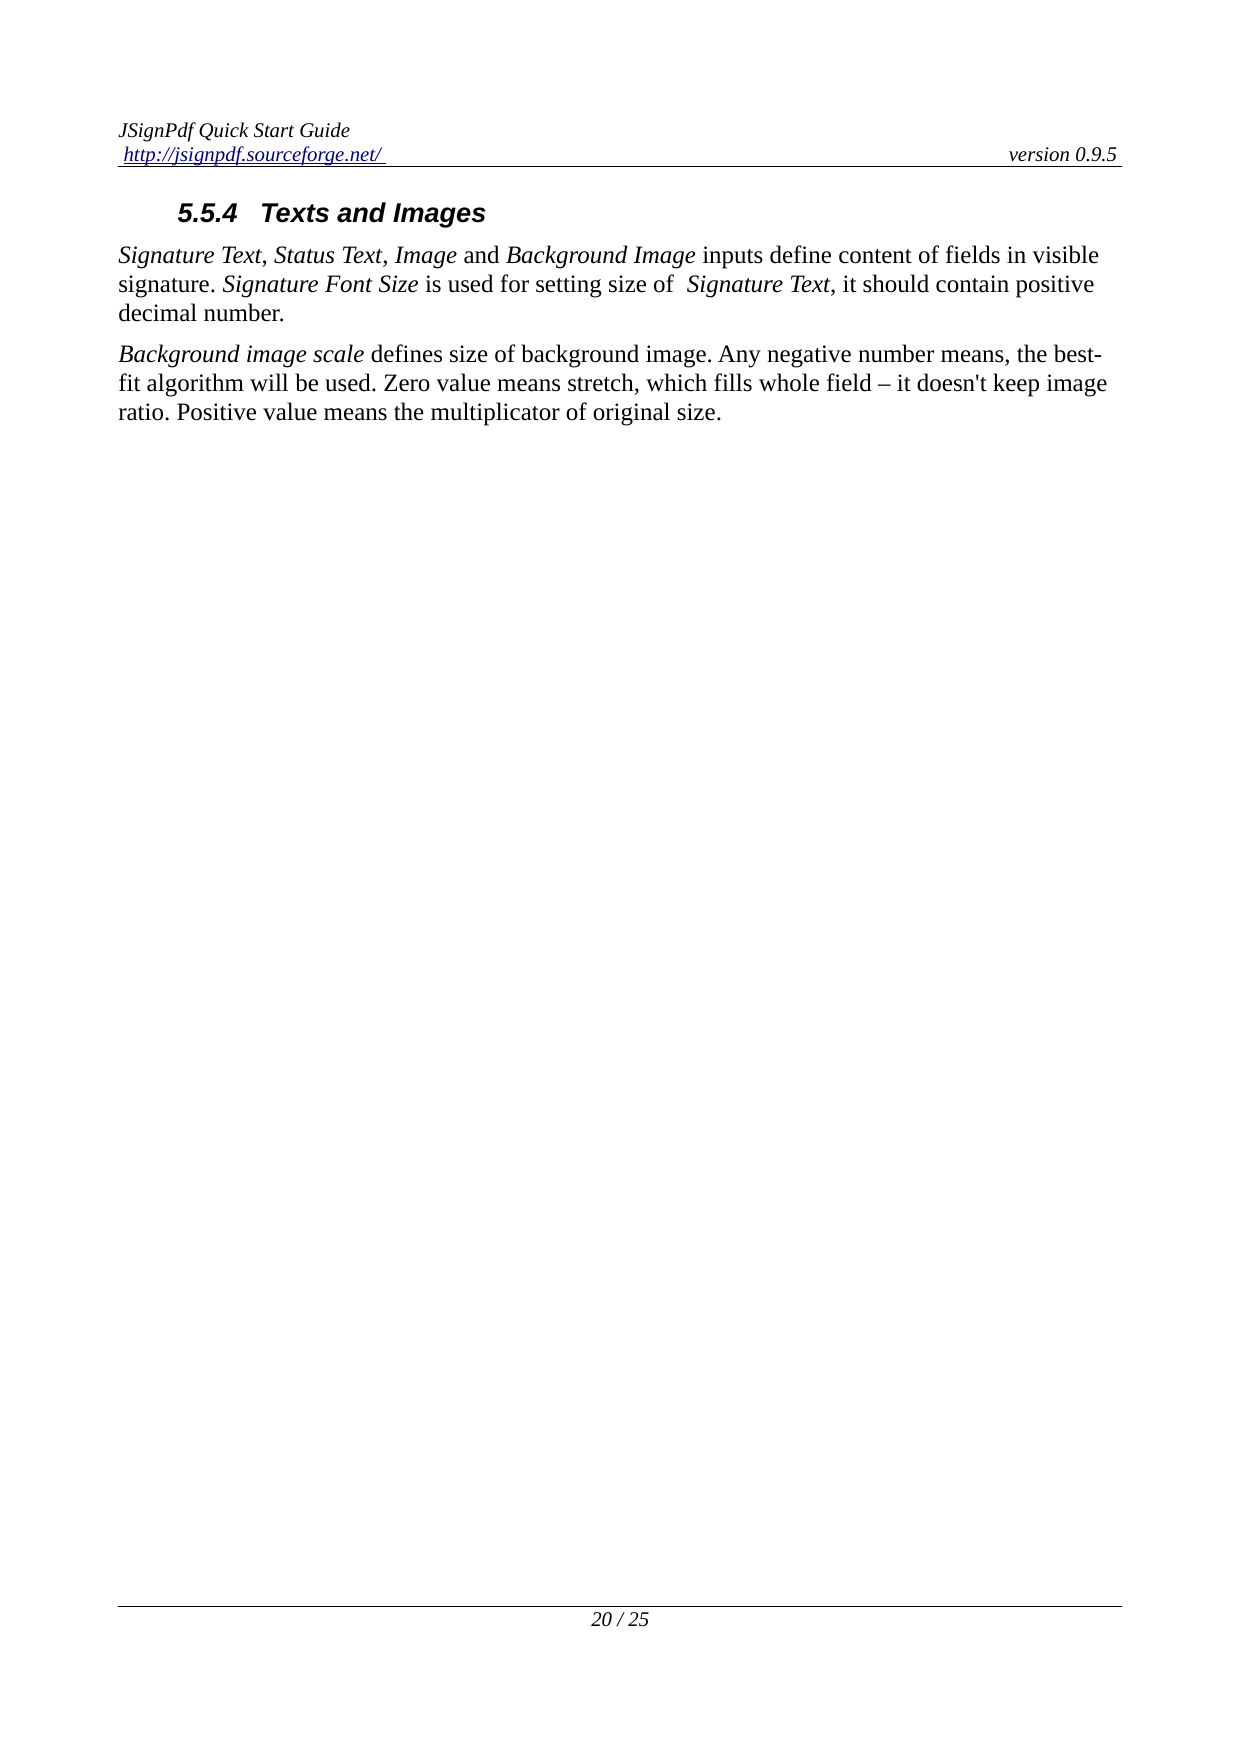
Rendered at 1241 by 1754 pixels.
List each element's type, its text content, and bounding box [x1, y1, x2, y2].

subtitle Texts and Images [177, 197, 1122, 228]
text Background image scale defines size of background image. Any negative number means, the best-fit algorithm will be used. Zero value means stretch, which fills whole field – it doesn't keep image ratio. Positive value means the multiplicator of original size. [118, 339, 1122, 426]
text Signature Text, Status Text, Image and Background Image inputs define content of fields in visible signature. Signature Font Size is used for setting size of Signature Text, it should contain positive decimal number. [118, 241, 1122, 327]
